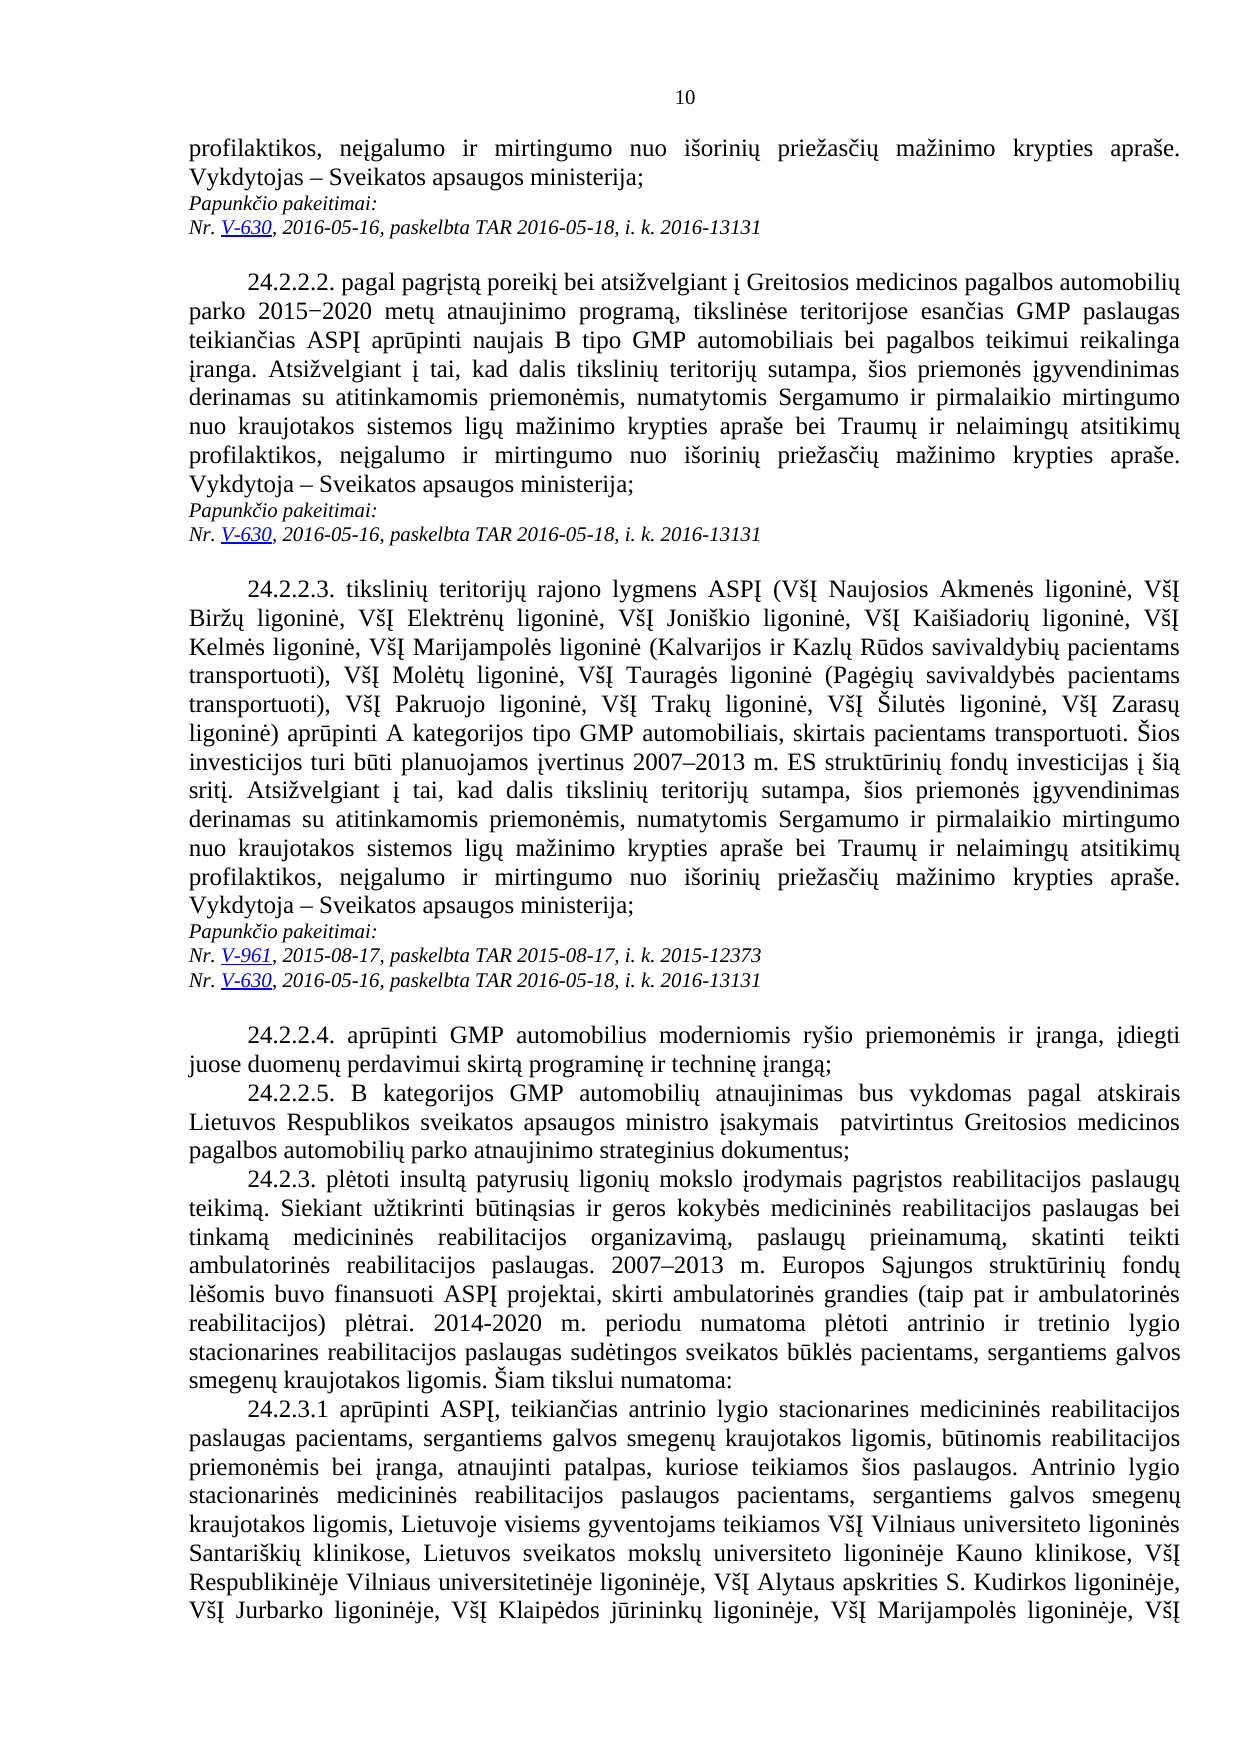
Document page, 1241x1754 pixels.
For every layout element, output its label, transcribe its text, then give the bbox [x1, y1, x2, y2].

text Papunkčio pakeitimai: [188, 919, 1181, 943]
text 24.2.2.2. pagal pagrįstą poreikį bei atsižvelgiant į Greitosios medicinos pagalbos automobilių parko 2015−2020 metų atnaujinimo programą, tikslinėse teritorijose esančias GMP paslaugas teikiančias ASPĮ aprūpinti naujais B tipo GMP automobiliais bei pagalbos teikimui reikalinga įranga. Atsižvelgiant į tai, kad dalis tikslinių teritorijų sutampa, šios priemonės įgyvendinimas derinamas su atitinkamomis priemonėmis, numatytomis Sergamumo ir pirmalaikio mirtingumo nuo kraujotakos sistemos ligų mažinimo krypties apraše bei Traumų ir nelaimingų atsitikimų profilaktikos, neįgalumo ir mirtingumo nuo išorinių priežasčių mažinimo krypties apraše. Vykdytoja – Sveikatos apsaugos ministerija; [188, 267, 1181, 497]
text Papunkčio pakeitimai: [188, 191, 1181, 215]
text 24.2.2.4. aprūpinti GMP automobilius moderniomis ryšio priemonėmis ir įranga, įdiegti juose duomenų perdavimui skirtą programinę ir techninę įrangą; [188, 1020, 1181, 1078]
text 24.2.3.1 aprūpinti ASPĮ, teikiančias antrinio lygio stacionarines medicininės reabilitacijos paslaugas pacientams, sergantiems galvos smegenų kraujotakos ligomis, būtinomis reabilitacijos priemonėmis bei įranga, atnaujinti patalpas, kuriose teikiamos šios paslaugos. Antrinio lygio stacionarinės medicininės reabilitacijos paslaugos pacientams, sergantiems galvos smegenų kraujotakos ligomis, Lietuvoje visiems gyventojams teikiamos VšĮ Vilniaus universiteto ligoninės Santariškių klinikose, Lietuvos sveikatos mokslų universiteto ligoninėje Kauno klinikose, VšĮ Respublikinėje Vilniaus universitetinėje ligoninėje, VšĮ Alytaus apskrities S. Kudirkos ligoninėje, VšĮ Jurbarko ligoninėje, VšĮ Klaipėdos jūrininkų ligoninėje, VšĮ Marijampolės ligoninėje, VšĮ [188, 1394, 1181, 1624]
text Nr. V-630, 2016-05-16, paskelbta TAR 2016-05-18, i. k. 2016-13131 [188, 967, 1181, 992]
text Nr. V-630, 2016-05-16, paskelbta TAR 2016-05-18, i. k. 2016-13131 [188, 522, 1181, 546]
text Nr. V-961, 2015-08-17, paskelbta TAR 2015-08-17, i. k. 2015-12373 [188, 943, 1181, 967]
text Papunkčio pakeitimai: [188, 497, 1181, 522]
text Nr. V-630, 2016-05-16, paskelbta TAR 2016-05-18, i. k. 2016-13131 [188, 215, 1181, 239]
text 24.2.2.5. B kategorijos GMP automobilių atnaujinimas bus vykdomas pagal atskirais Lietuvos Respublikos sveikatos apsaugos ministro įsakymais patvirtintus Greitosios medicinos pagalbos automobilių parko atnaujinimo strateginius dokumentus; [188, 1078, 1181, 1164]
text 24.2.3. plėtoti insultą patyrusių ligonių mokslo įrodymais pagrįstos reabilitacijos paslaugų teikimą. Siekiant užtikrinti būtinąsias ir geros kokybės medicininės reabilitacijos paslaugas bei tinkamą medicininės reabilitacijos organizavimą, paslaugų prieinamumą, skatinti teikti ambulatorinės reabilitacijos paslaugas. 2007–2013 m. Europos Sąjungos struktūrinių fondų lėšomis buvo finansuoti ASPĮ projektai, skirti ambulatorinės grandies (taip pat ir ambulatorinės reabilitacijos) plėtrai. 2014-2020 m. periodu numatoma plėtoti antrinio ir tretinio lygio stacionarines reabilitacijos paslaugas sudėtingos sveikatos būklės pacientams, sergantiems galvos smegenų kraujotakos ligomis. Šiam tikslui numatoma: [188, 1164, 1181, 1394]
text profilaktikos, neįgalumo ir mirtingumo nuo išorinių priežasčių mažinimo krypties apraše. Vykdytojas – Sveikatos apsaugos ministerija; [188, 133, 1181, 191]
text 24.2.2.3. tikslinių teritorijų rajono lygmens ASPĮ (VšĮ Naujosios Akmenės ligoninė, VšĮ Biržų ligoninė, VšĮ Elektrėnų ligoninė, VšĮ Joniškio ligoninė, VšĮ Kaišiadorių ligoninė, VšĮ Kelmės ligoninė, VšĮ Marijampolės ligoninė (Kalvarijos ir Kazlų Rūdos savivaldybių pacientams transportuoti), VšĮ Molėtų ligoninė, VšĮ Tauragės ligoninė (Pagėgių savivaldybės pacientams transportuoti), VšĮ Pakruojo ligoninė, VšĮ Trakų ligoninė, VšĮ Šilutės ligoninė, VšĮ Zarasų ligoninė) aprūpinti A kategorijos tipo GMP automobiliais, skirtais pacientams transportuoti. Šios investicijos turi būti planuojamos įvertinus 2007–2013 m. ES struktūrinių fondų investicijas į šią sritį. Atsižvelgiant į tai, kad dalis tikslinių teritorijų sutampa, šios priemonės įgyvendinimas derinamas su atitinkamomis priemonėmis, numatytomis Sergamumo ir pirmalaikio mirtingumo nuo kraujotakos sistemos ligų mažinimo krypties apraše bei Traumų ir nelaimingų atsitikimų profilaktikos, neįgalumo ir mirtingumo nuo išorinių priežasčių mažinimo krypties apraše. Vykdytoja – Sveikatos apsaugos ministerija; [188, 574, 1181, 919]
